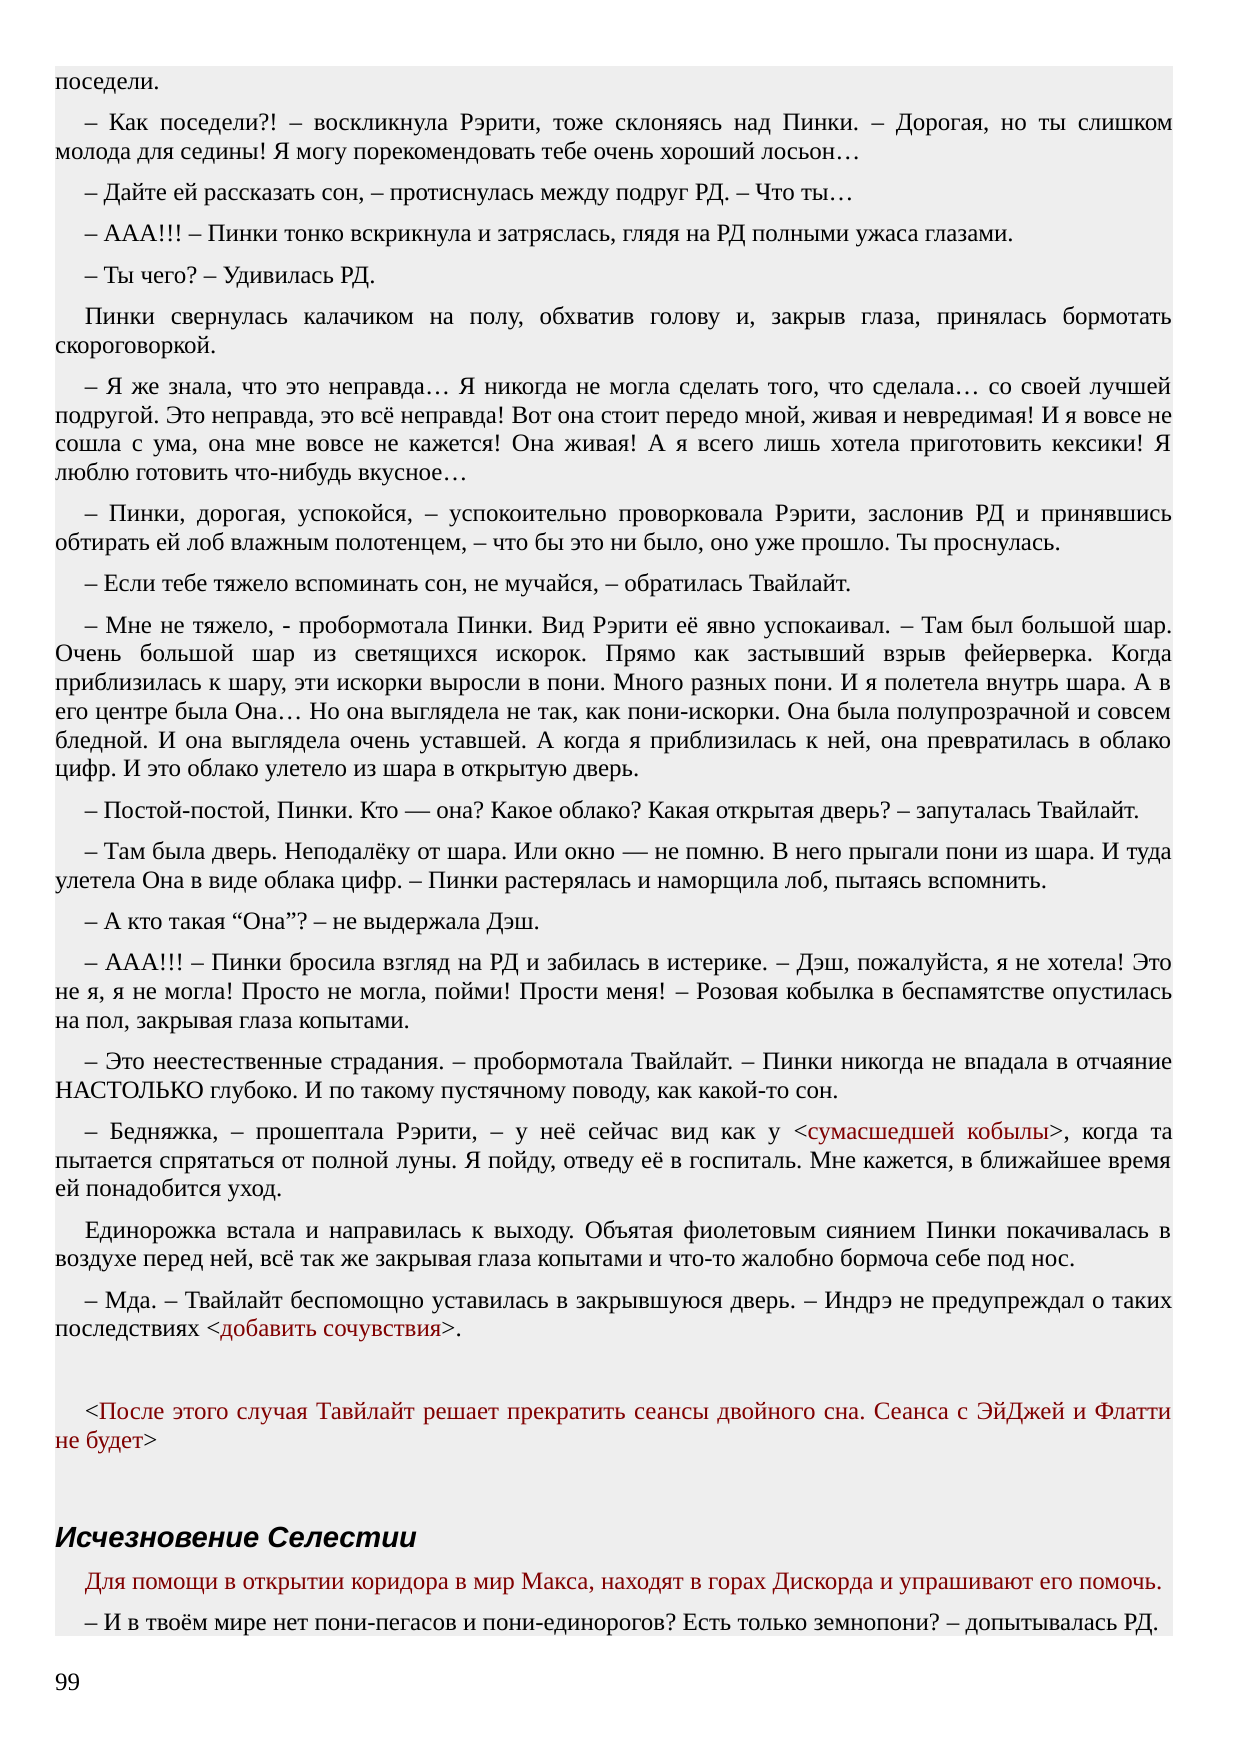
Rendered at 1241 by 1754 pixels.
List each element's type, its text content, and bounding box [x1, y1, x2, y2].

text – Ты чего? – Удивилась РД. [55, 260, 1173, 288]
text – А кто такая “Она”? – не выдержала Дэш. [55, 906, 1173, 935]
text – ААА!!! – Пинки бросила взгляд на РД и забилась в истерике. – Дэш, пожалуйста, я не хотела! Это не я, я не могла! Просто не могла, пойми! Прости меня! – Розовая кобылка в беспамятстве опустилась на пол, закрывая глаза копытами. [55, 947, 1173, 1033]
text – ААА!!! – Пинки тонко вскрикнула и затряслась, глядя на РД полными ужаса глазами. [55, 218, 1173, 247]
text – Пинки, дорогая, успокойся, – успокоительно проворковала Рэрити, заслонив РД и принявшись обтирать ей лоб влажным полотенцем, – что бы это ни было, оно уже прошло. Ты проснулась. [55, 498, 1173, 556]
text – Там была дверь. Неподалёку от шара. Или окно — не помню. В него прыгали пони из шара. И туда улетела Она в виде облака цифр. – Пинки растерялась и наморщила лоб, пытаясь вспомнить. [55, 836, 1173, 893]
text – Дайте ей рассказать сон, – протиснулась между подруг РД. – Что ты… [55, 177, 1173, 206]
text – И в твоём мире нет пони-пегасов и пони-единорогов? Есть только земнопони? – допытывалась РД. [55, 1607, 1173, 1636]
text <После этого случая Тавйлайт решает прекратить сеансы двойного сна. Сеанса с ЭйДжей и Флатти не будет> [55, 1396, 1173, 1453]
text – Мда. – Твайлайт беспомощно уставилась в закрывшуюся дверь. – Индрэ не предупреждал о таких последствиях <добавить сочувствия>. [55, 1285, 1173, 1342]
text – Постой-постой, Пинки. Кто — она? Какое облако? Какая открытая дверь? – запуталась Твайлайт. [55, 795, 1173, 823]
text – Мне не тяжело, - пробормотала Пинки. Вид Рэрити её явно успокаивал. – Там был большой шар. Очень большой шар из светящихся искорок. Прямо как застывший взрыв фейерверка. Когда приблизилась к шару, эти искорки выросли в пони. Много разных пони. И я полетела внутрь шара. А в его центре была Она… Но она выглядела не так, как пони-искорки. Она была полупрозрачной и совсем бледной. И она выглядела очень уставшей. А когда я приблизилась к ней, она превратилась в облако цифр. И это облако улетело из шара в открытую дверь. [55, 610, 1173, 782]
text – Если тебе тяжело вспоминать сон, не мучайся, – обратилась Твайлайт. [55, 568, 1173, 597]
text поседели. [55, 66, 1173, 95]
text – Как поседели?! – воскликнула Рэрити, тоже склоняясь над Пинки. – Дорогая, но ты слишком молода для седины! Я могу порекомендовать тебе очень хороший лосьон… [55, 107, 1173, 165]
text Единорожка встала и направилась к выходу. Объятая фиолетовым сиянием Пинки покачивалась в воздухе перед ней, всё так же закрывая глаза копытами и что-то жалобно бормоча себе под нос. [55, 1215, 1173, 1272]
text Для помощи в открытии коридора в мир Макса, находят в горах Дискорда и упрашивают его помочь. [55, 1566, 1173, 1594]
subtitle Исчезновение Селестии [55, 1520, 1173, 1553]
text – Я же знала, что это неправда… Я никогда не могла сделать того, что сделала… со своей лучшей подругой. Это неправда, это всё неправда! Вот она стоит передо мной, живая и невредимая! И я вовсе не сошла с ума, она мне вовсе не кажется! Она живая! А я всего лишь хотела приготовить кексики! Я люблю готовить что-нибудь вкусное… [55, 371, 1173, 486]
text – Это неестественные страдания. – пробормотала Твайлайт. – Пинки никогда не впадала в отчаяние НАСТОЛЬКО глубоко. И по такому пустячному поводу, как какой-то сон. [55, 1046, 1173, 1103]
text Пинки свернулась калачиком на полу, обхватив голову и, закрыв глаза, принялась бормотать скороговоркой. [55, 301, 1173, 358]
text – Бедняжка, – прошептала Рэрити, – у неё сейчас вид как у <сумасшедшей кобылы>, когда та пытается спрятаться от полной луны. Я пойду, отведу её в госпиталь. Мне кажется, в ближайшее время ей понадобится уход. [55, 1116, 1173, 1202]
